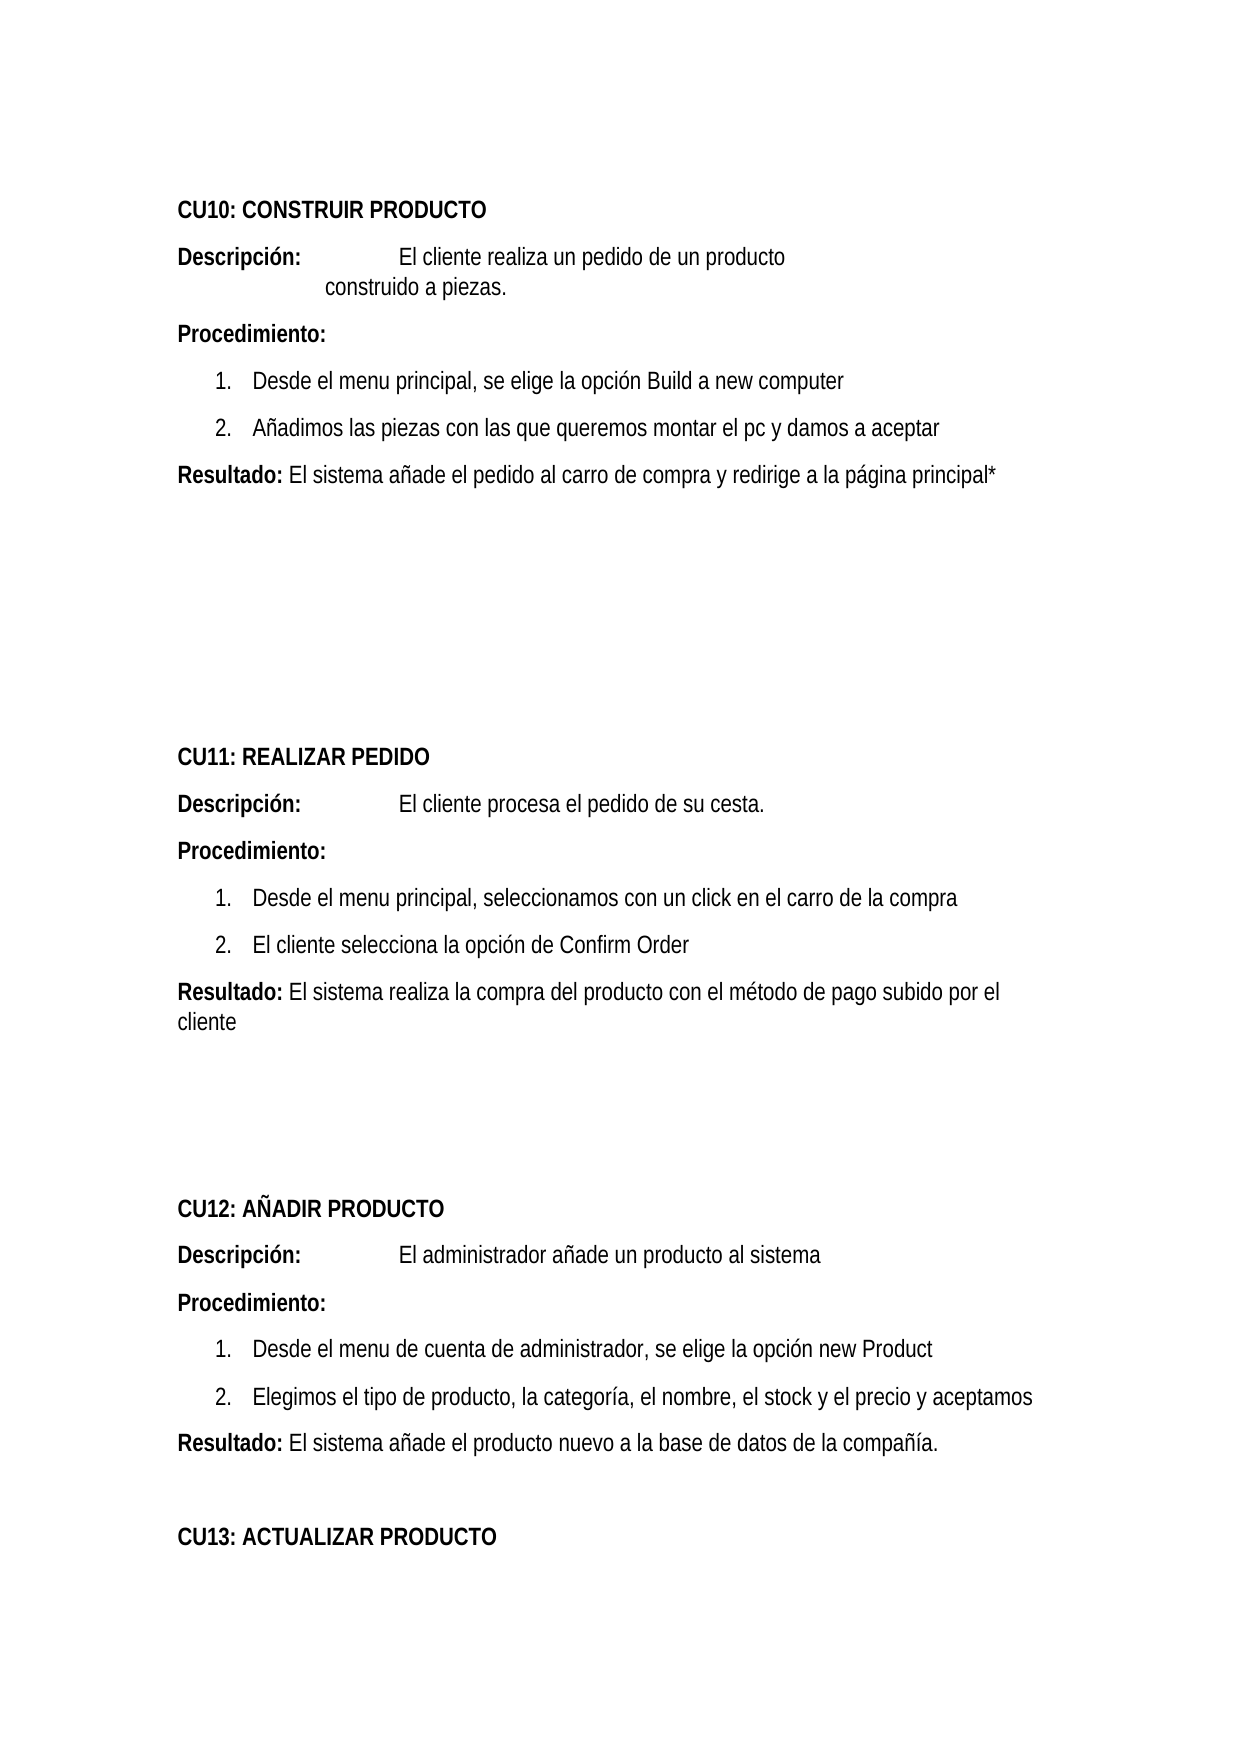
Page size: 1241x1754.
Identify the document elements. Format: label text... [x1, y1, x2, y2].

text Resultado: El sistema añade el producto nuevo a la base de datos de la compañía. [177, 1428, 1063, 1457]
text Descripción: El cliente procesa el pedido de su cesta. [177, 789, 1063, 817]
text Descripción: El cliente realiza un pedido de un producto construido a piezas. [177, 242, 1063, 301]
list Desde el menu principal, seleccionamos con un click en el carro de la compra [215, 883, 1063, 911]
text CU13: ACTUALIZAR PRODUCTO [177, 1522, 1063, 1551]
text Resultado: El sistema añade el pedido al carro de compra y redirige a la página principal* [177, 460, 1063, 488]
list Añadimos las piezas con las que queremos montar el pc y damos a aceptar [215, 413, 1063, 441]
list Elegimos el tipo de producto, la categoría, el nombre, el stock y el precio y aceptamos [215, 1381, 1063, 1410]
text Resultado: El sistema realiza la compra del producto con el método de pago subido por el cliente [177, 977, 1063, 1036]
text Descripción: El administrador añade un producto al sistema [177, 1241, 1063, 1269]
text CU10: CONSTRUIR PRODUCTO [177, 194, 1063, 223]
list Desde el menu principal, se elige la opción Build a new computer [215, 366, 1063, 394]
text Procedimiento: [177, 1287, 1063, 1316]
text Procedimiento: [177, 836, 1063, 864]
text CU11: REALIZAR PEDIDO [177, 742, 1063, 770]
text Procedimiento: [177, 319, 1063, 347]
list El cliente selecciona la opción de Confirm Order [215, 929, 1063, 958]
text CU12: AÑADIR PRODUCTO [177, 1193, 1063, 1222]
list Desde el menu de cuenta de administrador, se elige la opción new Product [215, 1334, 1063, 1363]
